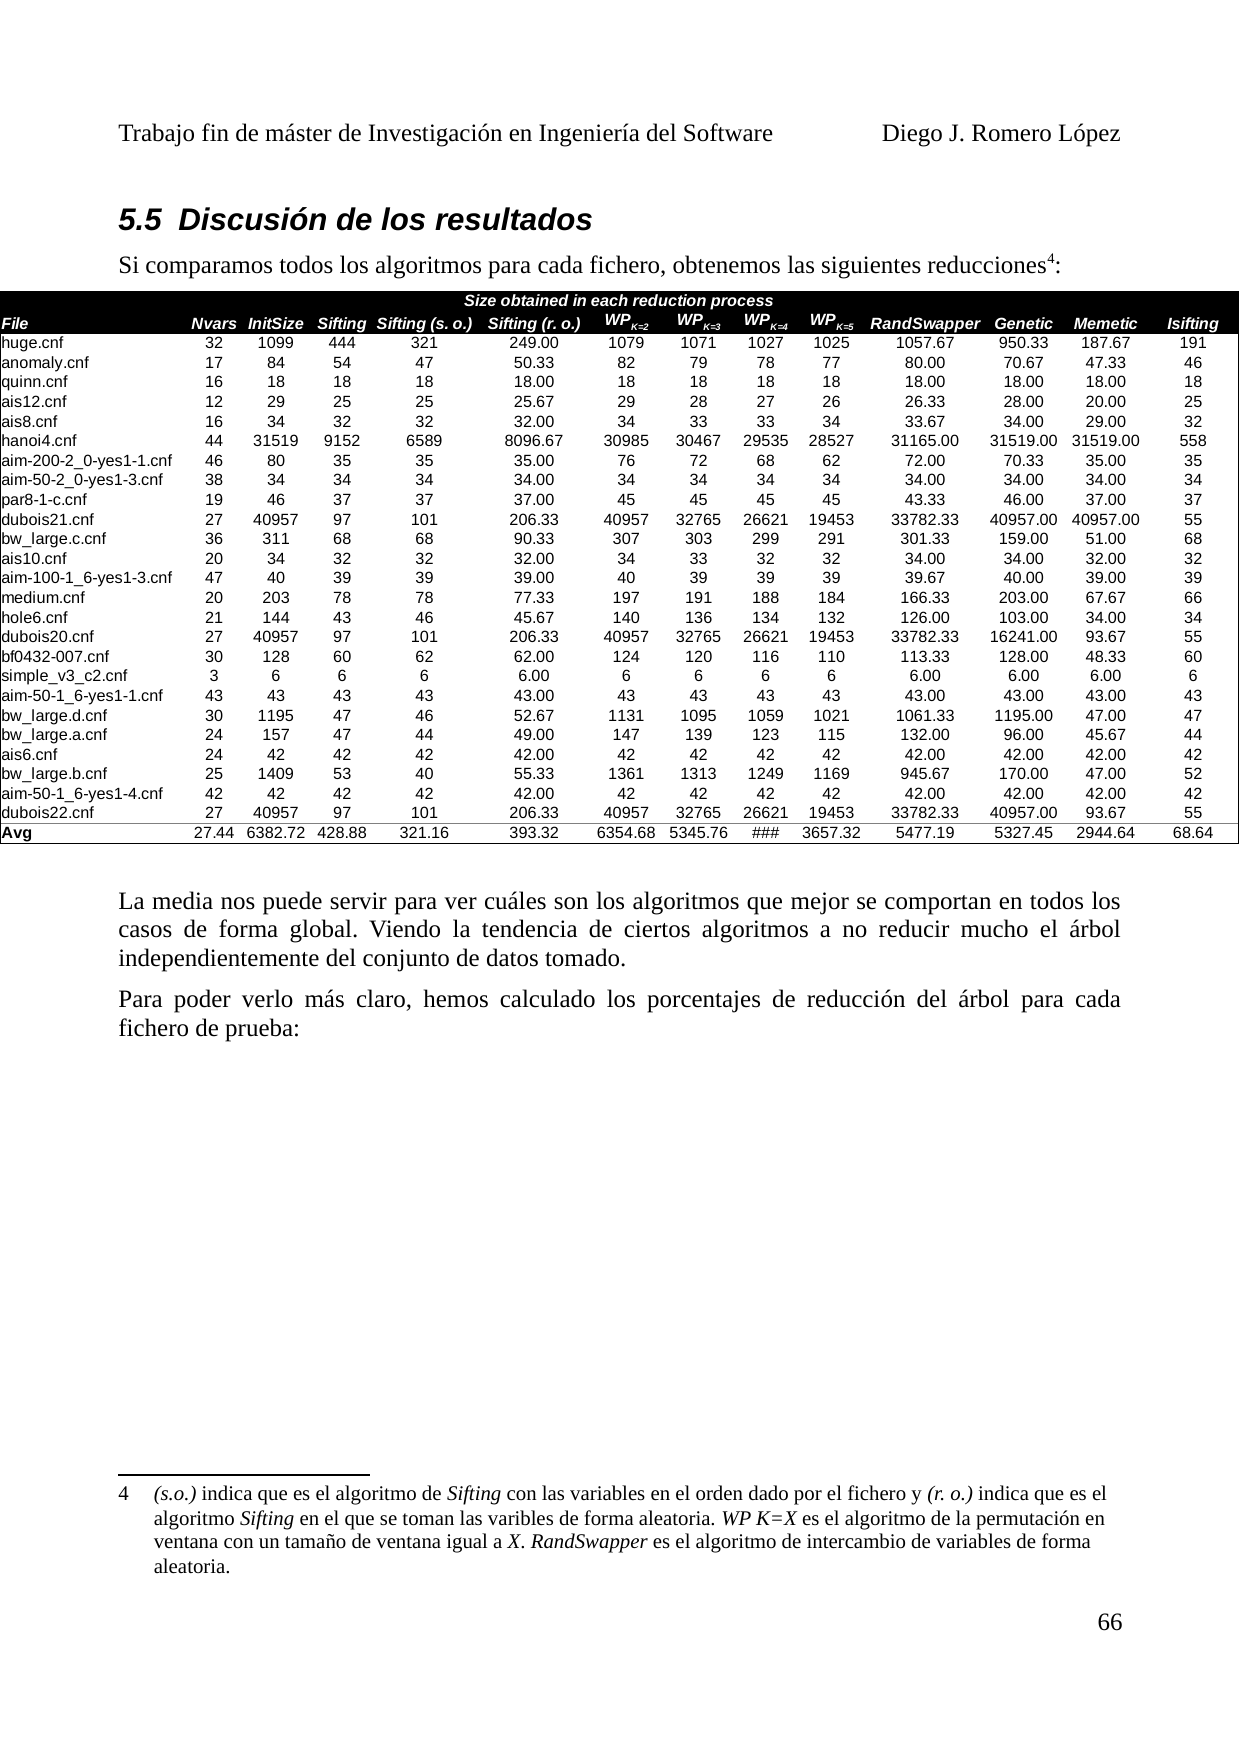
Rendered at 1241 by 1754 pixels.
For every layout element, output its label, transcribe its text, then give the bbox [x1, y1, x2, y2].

text (s.o.) indica que es el algoritmo de Sifting con las variables en el orden dado por el fichero y (r. o.) indica que es el algoritmo Sifting en el que se toman las varibles de forma aleatoria. WP K=X es el algoritmo de la permutación en ventana con un tamaño de ventana igual a X. RandSwapper es el algoritmo de intercambio de variables de forma aleatoria. [118, 1481, 1122, 1578]
text Para poder verlo más claro, hemos calculado los porcentajes de reducción del árbol para cada fichero de prueba: [118, 984, 1122, 1042]
text Si comparamos todos los algoritmos para cada fichero, obtenemos las siguientes reducciones: [118, 250, 1122, 278]
text La media nos puede servir para ver cuáles son los algoritmos que mejor se comportan en todos los casos de forma global. Viendo la tendencia de ciertos algoritmos a no reducir mucho el árbol independientemente del conjunto de datos tomado. [118, 886, 1122, 972]
subtitle Discusión de los resultados [118, 201, 1122, 237]
